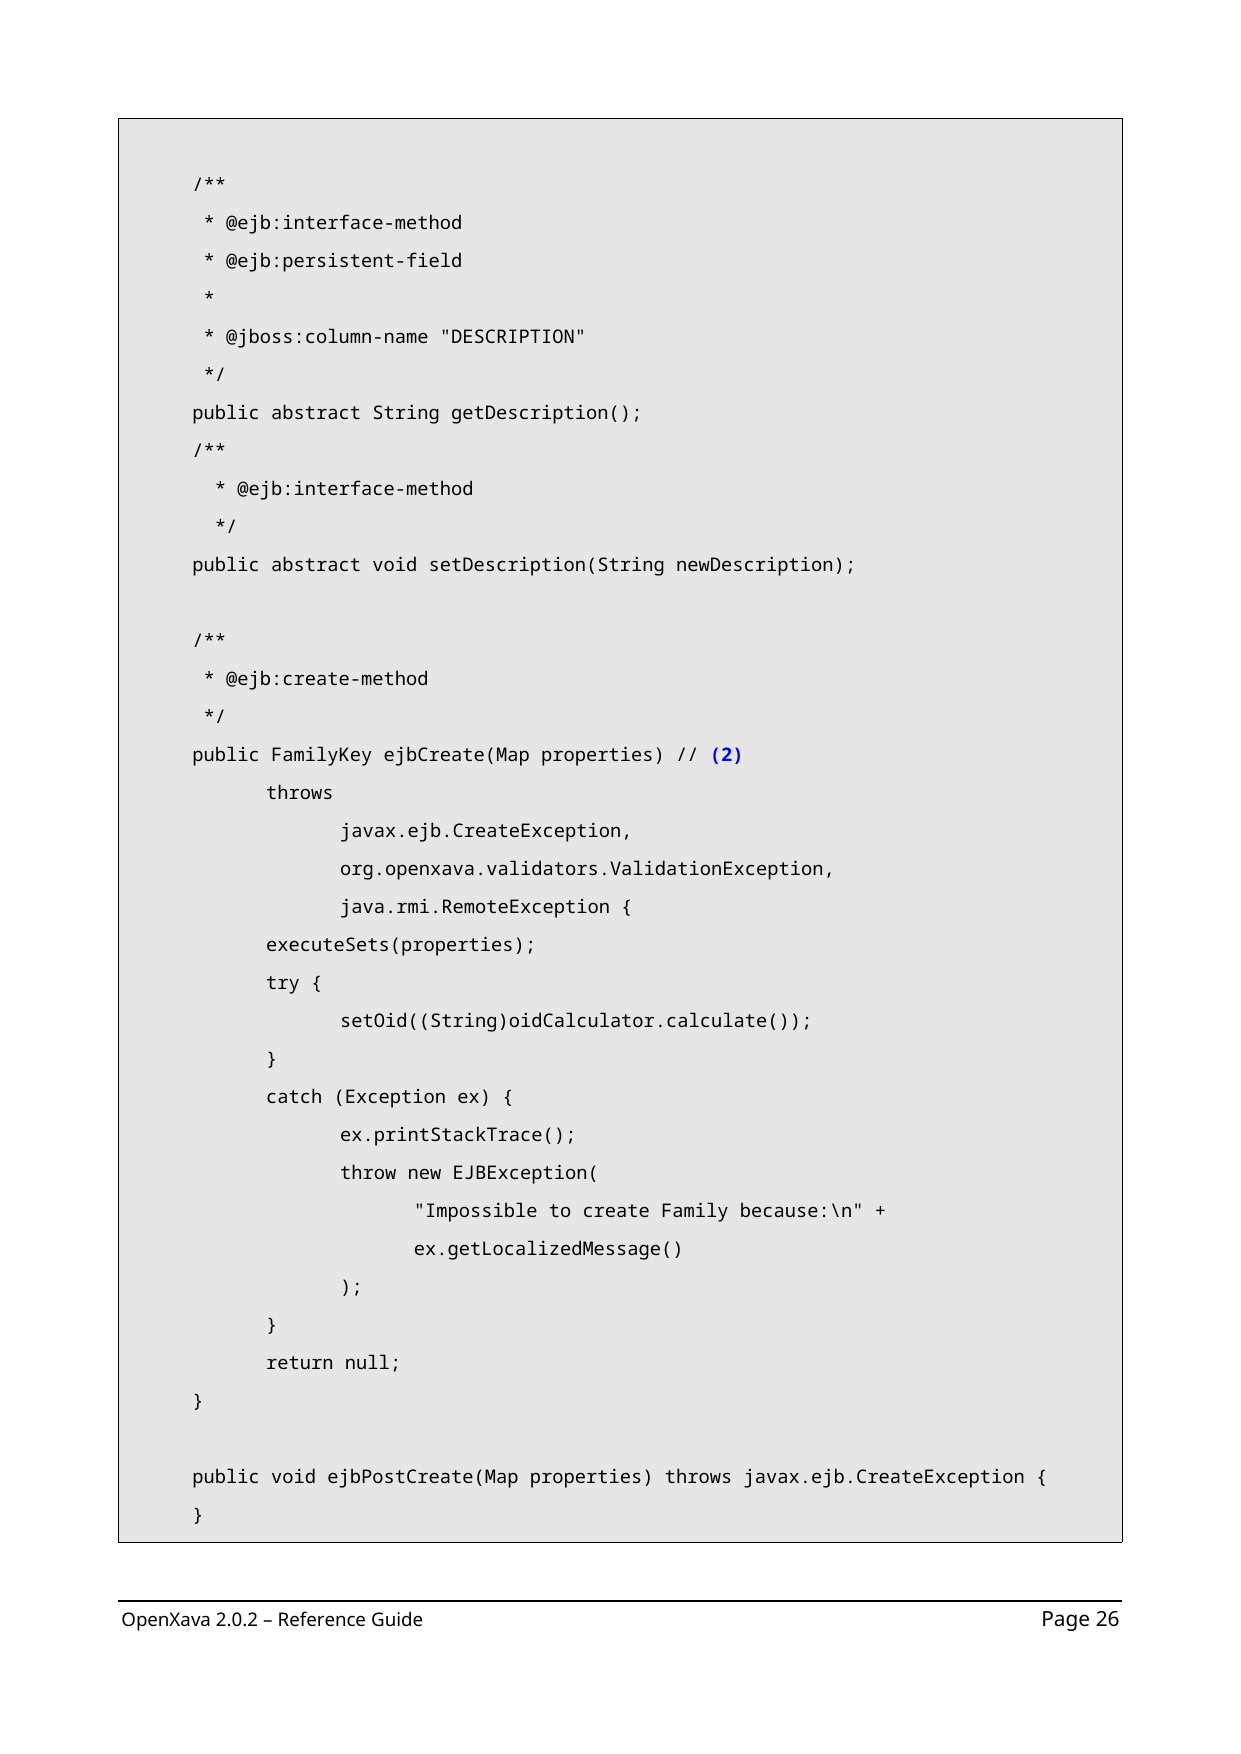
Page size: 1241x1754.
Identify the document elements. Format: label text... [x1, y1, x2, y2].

text public abstract String getDescription(); [119, 384, 1122, 422]
text "Impossible to create Family because:\n" + [119, 1183, 1122, 1221]
text java.rmi.RemoteException { [119, 878, 1122, 917]
text } [119, 1031, 1122, 1069]
text catch (Exception ex) { [119, 1069, 1122, 1107]
text public FamilyKey ejbCreate(Map properties) // (2) [119, 726, 1122, 764]
text org.openxava.validators.ValidationException, [119, 841, 1122, 878]
text ex.getLocalizedMessage() [119, 1221, 1122, 1259]
text * @ejb:interface-method [119, 460, 1122, 498]
text ); [119, 1259, 1122, 1297]
text */ [119, 498, 1122, 536]
text /** [119, 612, 1122, 650]
text executeSets(properties); [119, 917, 1122, 954]
text javax.ejb.CreateException, [119, 802, 1122, 841]
text */ [119, 346, 1122, 384]
text * [119, 270, 1122, 308]
text public void ejbPostCreate(Map properties) throws javax.ejb.CreateException { [119, 1449, 1122, 1487]
text } [119, 1297, 1122, 1335]
text } [119, 1373, 1122, 1411]
text throws [119, 764, 1122, 802]
text /** [119, 156, 1122, 194]
text ex.printStackTrace(); [119, 1107, 1122, 1145]
text try { [119, 954, 1122, 993]
text */ [119, 688, 1122, 726]
text setOid((String)oidCalculator.calculate()); [119, 993, 1122, 1031]
text return null; [119, 1335, 1122, 1373]
text public abstract void setDescription(String newDescription); [119, 536, 1122, 574]
text /** [119, 422, 1122, 460]
text throw new EJBException( [119, 1145, 1122, 1183]
text * @ejb:interface-method [119, 194, 1122, 232]
text * @ejb:persistent-field [119, 232, 1122, 270]
text * @jboss:column-name "DESCRIPTION" [119, 308, 1122, 346]
text } [119, 1487, 1122, 1542]
text * @ejb:create-method [119, 650, 1122, 688]
